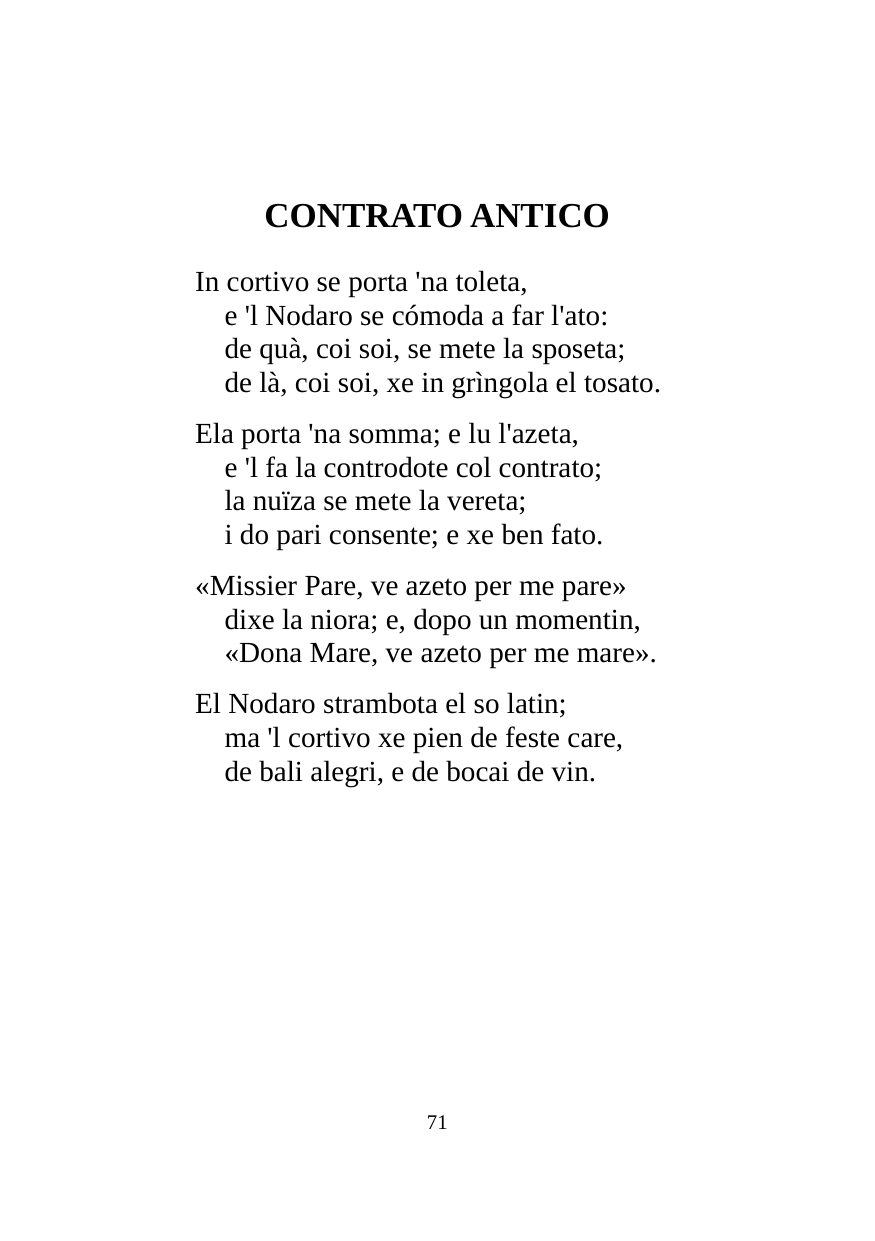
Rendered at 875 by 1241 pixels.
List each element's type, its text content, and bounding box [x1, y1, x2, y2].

text El Nodaro strambota el so latin; ma 'l cortivo xe pien de feste care, de bali alegri, e de bocai de vin. [195, 687, 768, 787]
text In cortivo se porta 'na toleta, e 'l Nodaro se cómoda a far l'ato: de quà, coi soi, se mete la sposeta; de là, coi soi, xe in grìngola el tosato. [195, 264, 768, 399]
subtitle CONTRATO ANTICO [106, 195, 768, 235]
text Ela porta 'na somma; e lu l'azeta, e 'l fa la controdote col contrato; la nuïza se mete la vereta; i do pari consente; e xe ben fato. [195, 416, 768, 551]
text «Missier Pare, ve azeto per me pare» dixe la niora; e, dopo un momentin, «Dona Mare, ve azeto per me mare». [195, 568, 768, 669]
